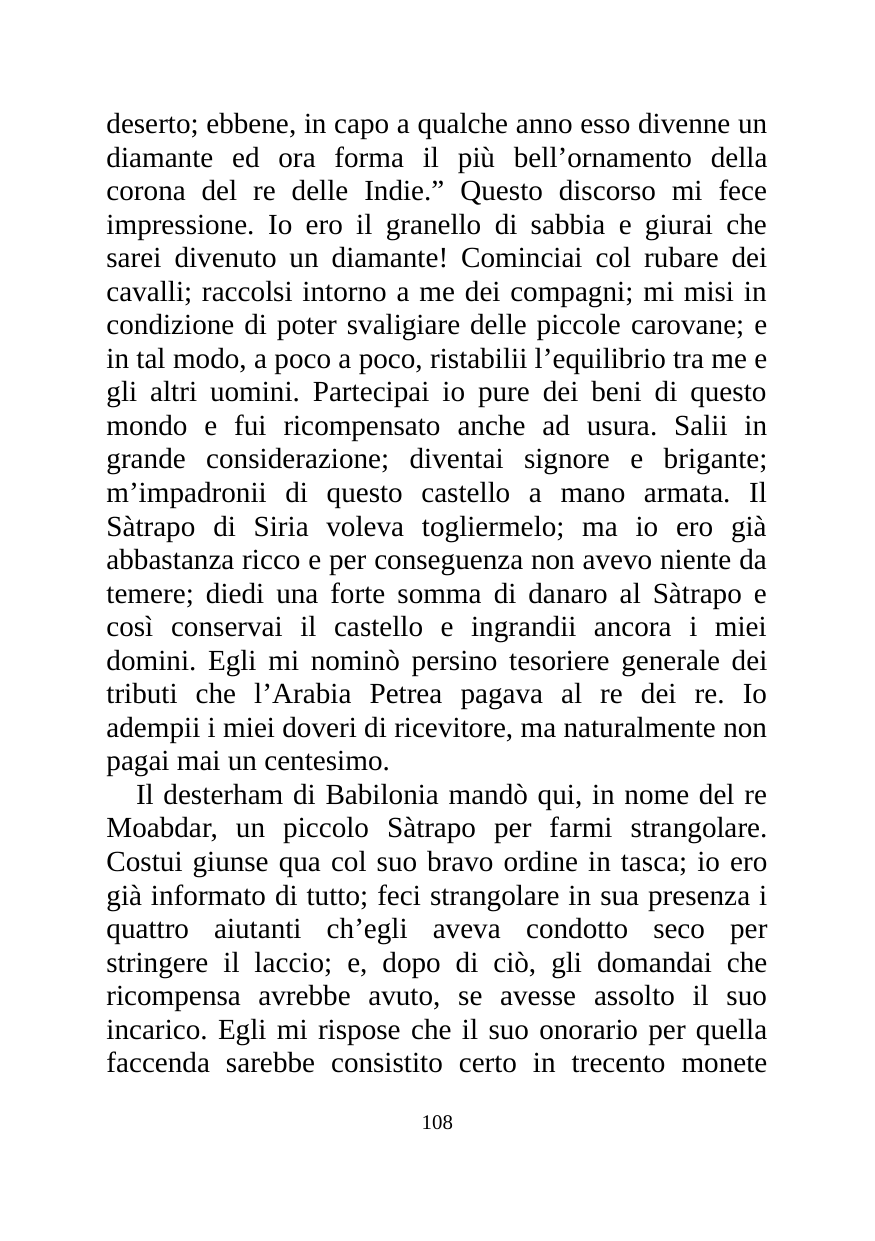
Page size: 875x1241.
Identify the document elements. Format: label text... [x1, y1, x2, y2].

text Il desterham di Babilonia mandò qui, in nome del re Moabdar, un piccolo Sàtrapo per farmi strangolare. Costui giunse qua col suo bravo ordine in tasca; io ero già informato di tutto; feci strangolare in sua presenza i quattro aiutanti ch’egli aveva condotto seco per stringere il laccio; e, dopo di ciò, gli domandai che ricompensa avrebbe avuto, se avesse assolto il suo incarico. Egli mi rispose che il suo onorario per quella faccenda sarebbe consistito certo in trecento monete [106, 777, 768, 1079]
text deserto; ebbene, in capo a qualche anno esso divenne un diamante ed ora forma il più bell’ornamento della corona del re delle Indie.” Questo discorso mi fece impressione. Io ero il granello di sabbia e giurai che sarei divenuto un diamante! Cominciai col rubare dei cavalli; raccolsi intorno a me dei compagni; mi misi in condizione di poter svaligiare delle piccole carovane; e in tal modo, a poco a poco, ristabilii l’equilibrio tra me e gli altri uomini. Partecipai io pure dei beni di questo mondo e fui ricompensato anche ad usura. Salii in grande considerazione; diventai signore e brigante; m’impadronii di questo castello a mano armata. Il Sàtrapo di Siria voleva togliermelo; ma io ero già abbastanza ricco e per conseguenza non avevo niente da temere; diedi una forte somma di danaro al Sàtrapo e così conservai il castello e ingrandii ancora i miei domini. Egli mi nominò persino tesoriere generale dei tributi che l’Arabia Petrea pagava al re dei re. Io adempii i miei doveri di ricevitore, ma naturalmente non pagai mai un centesimo. [106, 106, 768, 777]
